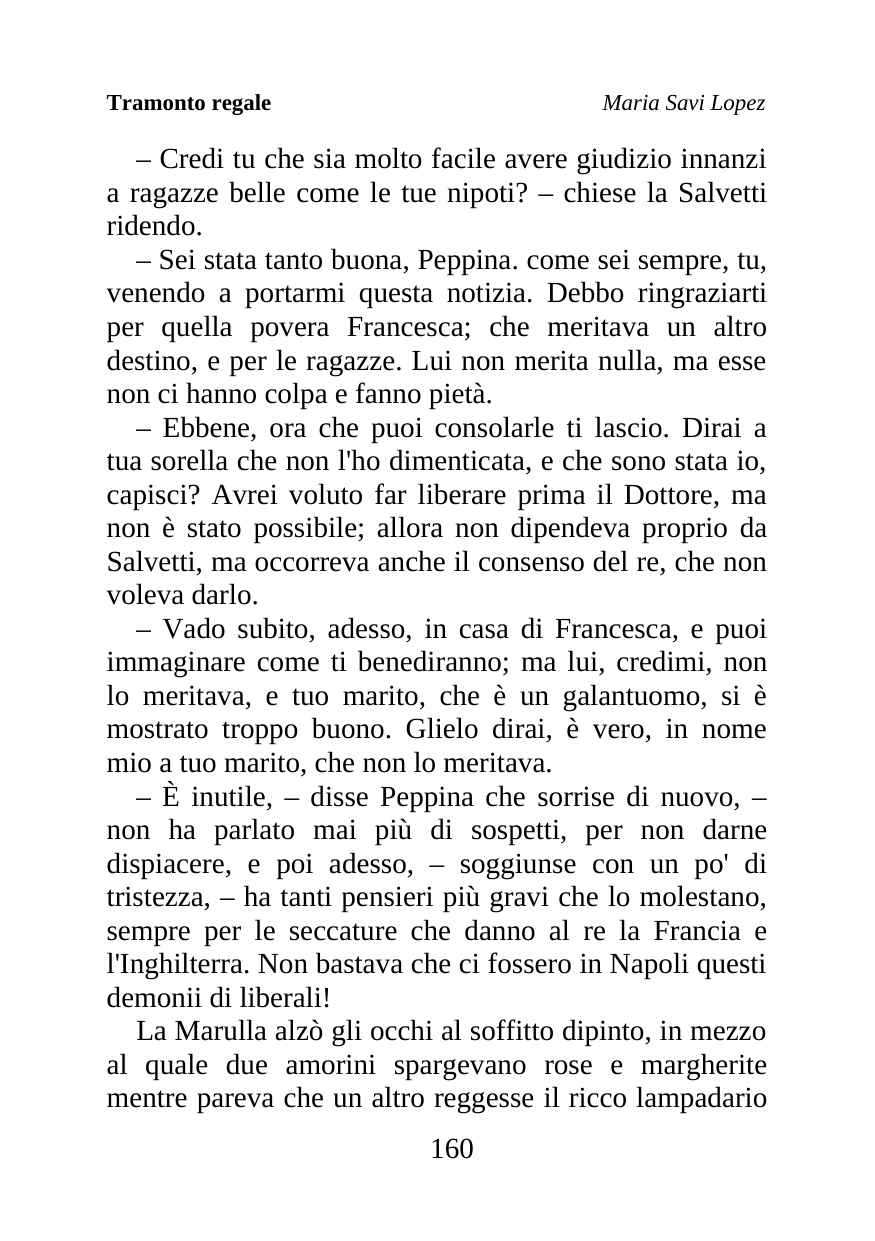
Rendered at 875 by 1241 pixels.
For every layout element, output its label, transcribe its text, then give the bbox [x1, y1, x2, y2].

text – Vado subito, adesso, in casa di Francesca, e puoi immaginare come ti benediranno; ma lui, credimi, non lo meritava, e tuo marito, che è un galantuomo, si è mostrato troppo buono. Glielo dirai, è vero, in nome mio a tuo marito, che non lo meritava. [106, 611, 768, 779]
text – È inutile, – disse Peppina che sorrise di nuovo, – non ha parlato mai più di sospetti, per non darne dispiacere, e poi adesso, – soggiunse con un po' di tristezza, – ha tanti pensieri più gravi che lo molestano, sempre per le seccature che danno al re la Francia e l'Inghilterra. Non bastava che ci fossero in Napoli questi demonii di liberali! [106, 779, 768, 1013]
text – Credi tu che sia molto facile avere giudizio innanzi a ragazze belle come le tue nipoti? – chiese la Salvetti ridendo. [106, 141, 768, 242]
text La Marulla alzò gli occhi al soffitto dipinto, in mezzo al quale due amorini spargevano rose e margherite mentre pareva che un altro reggesse il ricco lampadario [106, 1013, 768, 1114]
text – Ebbene, ora che puoi consolarle ti lascio. Dirai a tua sorella che non l'ho dimenticata, e che sono stata io, capisci? Avrei voluto far liberare prima il Dottore, ma non è stato possibile; allora non dipendeva proprio da Salvetti, ma occorreva anche il consenso del re, che non voleva darlo. [106, 410, 768, 611]
text – Sei stata tanto buona, Peppina. come sei sempre, tu, venendo a portarmi questa notizia. Debbo ringraziarti per quella povera Francesca; che meritava un altro destino, e per le ragazze. Lui non merita nulla, ma esse non ci hanno colpa e fanno pietà. [106, 242, 768, 410]
